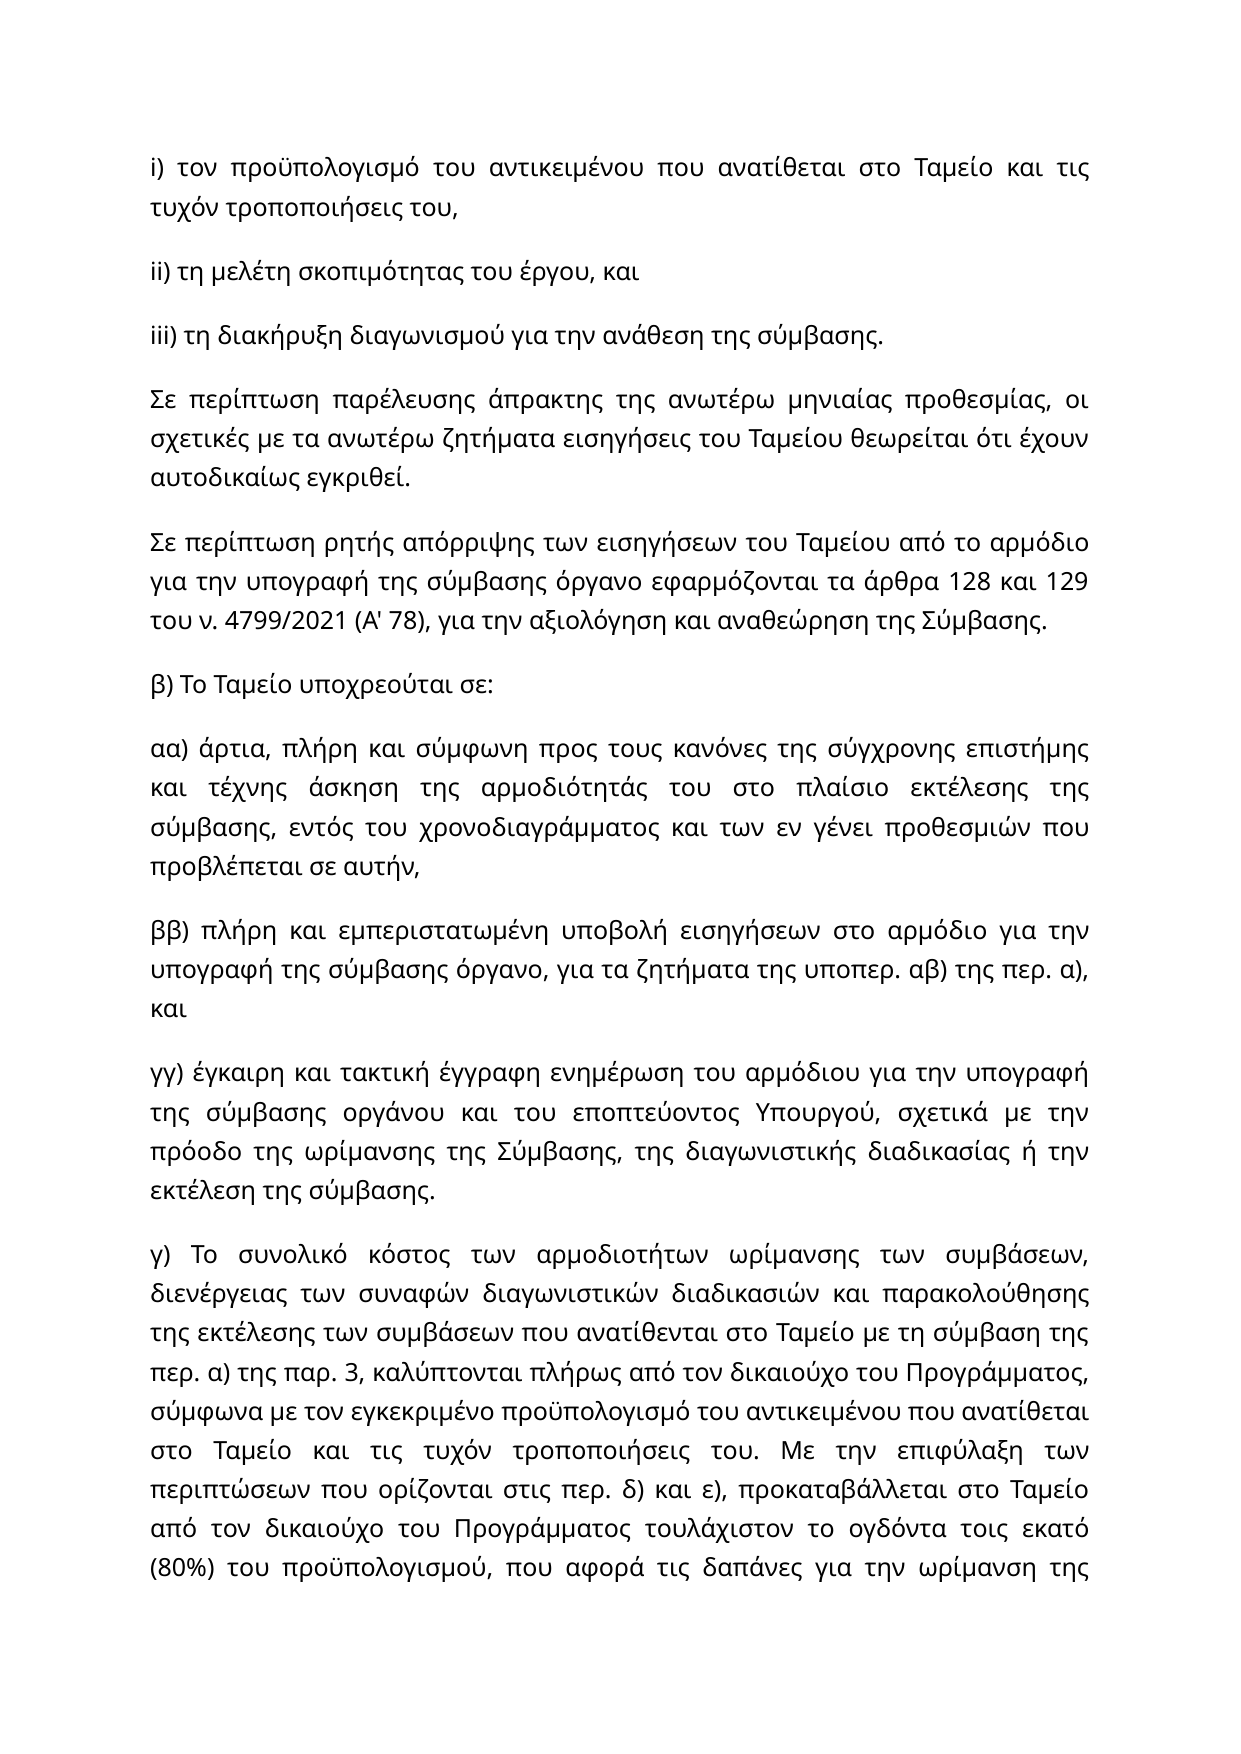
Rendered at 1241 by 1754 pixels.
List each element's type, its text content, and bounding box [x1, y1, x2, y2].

text i) τον προϋπολογισμό του αντικειμένου που ανατίθεται στο Ταμείο και τις τυχόν τροποποιήσεις του, [150, 150, 1090, 223]
text γ) Το συνολικό κόστος των αρμοδιοτήτων ωρίμανσης των συμβάσεων, διενέργειας των συναφών διαγωνιστικών διαδικασιών και παρακολούθησης της εκτέλεσης των συμβάσεων που ανατίθενται στο Ταμείο με τη σύμβαση της περ. α) της παρ. 3, καλύπτονται πλήρως από τον δικαιούχο του Προγράμματος, σύμφωνα με τον εγκεκριμένο προϋπολογισμό του αντικειμένου που ανατίθεται στο Ταμείο και τις τυχόν τροποποιήσεις του. Με την επιφύλαξη των περιπτώσεων που ορίζονται στις περ. δ) και ε), προκαταβάλλεται στο Ταμείο από τον δικαιούχο του Προγράμματος τουλάχιστον το ογδόντα τοις εκατό (80%) του προϋπολογισμού, που αφορά τις δαπάνες για την ωρίμανση της [150, 1237, 1090, 1584]
text iii) τη διακήρυξη διαγωνισμού για την ανάθεση της σύμβασης. [150, 317, 1090, 352]
text ββ) πλήρη και εμπεριστατωμένη υποβολή εισηγήσεων στο αρμόδιο για την υπογραφή της σύμβασης όργανο, για τα ζητήματα της υποπερ. αβ) της περ. α), και [150, 912, 1090, 1025]
text αα) άρτια, πλήρη και σύμφωνη προς τους κανόνες της σύγχρονης επιστήμης και τέχνης άσκηση της αρμοδιότητάς του στο πλαίσιο εκτέλεσης της σύμβασης, εντός του χρονοδιαγράμματος και των εν γένει προθεσμιών που προβλέπεται σε αυτήν, [150, 731, 1090, 882]
text γγ) έγκαιρη και τακτική έγγραφη ενημέρωση του αρμόδιου για την υπογραφή της σύμβασης οργάνου και του εποπτεύοντος Υπουργού, σχετικά με την πρόοδο της ωρίμανσης της Σύμβασης, της διαγωνιστικής διαδικασίας ή την εκτέλεση της σύμβασης. [150, 1055, 1090, 1207]
text Σε περίπτωση παρέλευσης άπρακτης της ανωτέρω μηνιαίας προθεσμίας, οι σχετικές με τα ανωτέρω ζητήματα εισηγήσεις του Ταμείου θεωρείται ότι έχουν αυτοδικαίως εγκριθεί. [150, 382, 1090, 494]
text β) Το Ταμείο υποχρεούται σε: [150, 667, 1090, 701]
text Σε περίπτωση ρητής απόρριψης των εισηγήσεων του Ταμείου από το αρμόδιο για την υπογραφή της σύμβασης όργανο εφαρμόζονται τα άρθρα 128 και 129 του ν. 4799/2021 (Α' 78), για την αξιολόγηση και αναθεώρηση της Σύμβασης. [150, 524, 1090, 637]
text ii) τη μελέτη σκοπιμότητας του έργου, και [150, 253, 1090, 287]
